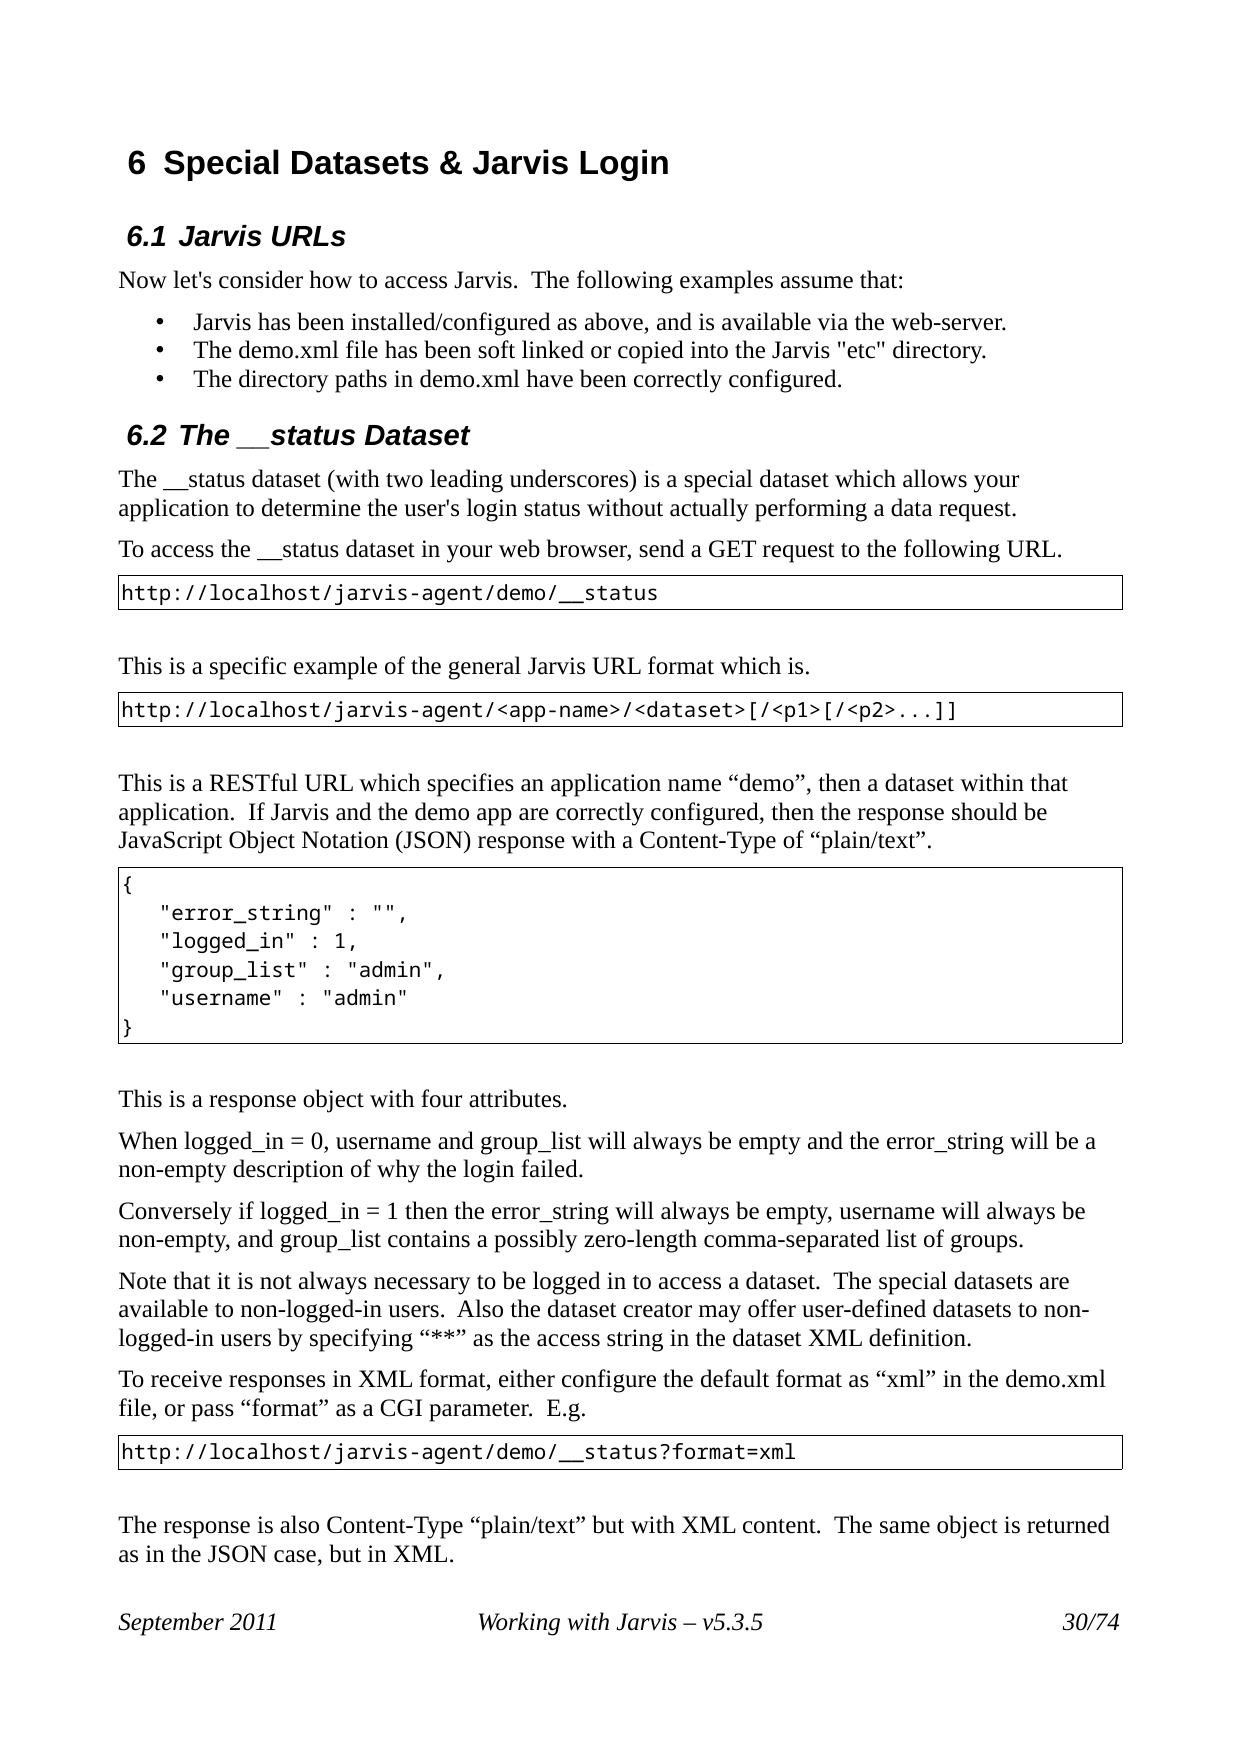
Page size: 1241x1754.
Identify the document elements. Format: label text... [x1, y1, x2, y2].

text http://localhost/jarvis-agent/demo/__status?format=xml [119, 1436, 1122, 1469]
text Conversely if logged_in = 1 then the error_string will always be empty, username will always be non-empty, and group_list contains a possibly zero-length comma-separated list of groups. [118, 1196, 1122, 1253]
text This is a RESTful URL which specifies an application name “demo”, then a dataset within that application. If Jarvis and the demo app are correctly configured, then the response should be JavaScript Object Notation (JSON) response with a Content-Type of “plain/text”. [118, 768, 1122, 854]
text "error_string" : "", [119, 895, 1122, 923]
list The directory paths in demo.xml have been correctly configured. [156, 364, 1122, 393]
text "group_list" : "admin", [119, 952, 1122, 980]
subtitle The __status Dataset [118, 418, 1122, 451]
list The demo.xml file has been soft linked or copied into the Jarvis "etc" directory. [156, 335, 1122, 364]
text This is a response object with four attributes. [118, 1084, 1122, 1113]
text Note that it is not always necessary to be logged in to access a dataset. The special datasets are available to non-logged-in users. Also the dataset creator may offer user-defined datasets to non-logged-in users by specifying “**” as the access string in the dataset XML definition. [118, 1266, 1122, 1352]
text Now let's consider how to access Jarvis. The following examples assume that: [118, 265, 1122, 294]
text The response is also Content-Type “plain/text” but with XML content. The same object is returned as in the JSON case, but in XML. [118, 1510, 1122, 1568]
text When logged_in = 0, username and group_list will always be empty and the error_string will be a non-empty description of why the login failed. [118, 1126, 1122, 1183]
text "username" : "admin" [119, 980, 1122, 1009]
text This is a specific example of the general Jarvis URL format which is. [118, 651, 1122, 679]
text To access the __status dataset in your web browser, send a GET request to the following URL. [118, 534, 1122, 563]
subtitle Special Datasets & Jarvis Login [118, 143, 1122, 182]
text { [119, 868, 1122, 895]
text http://localhost/jarvis-agent/<app-name>/<dataset>[/<p1>[/<p2>...]] [119, 693, 1122, 726]
subtitle Jarvis URLs [118, 219, 1122, 253]
text The __status dataset (with two leading underscores) is a special dataset which allows your application to determine the user's login status without actually performing a data request. [118, 464, 1122, 521]
text "logged_in" : 1, [119, 923, 1122, 952]
text } [119, 1009, 1122, 1043]
text To receive responses in XML format, either configure the default format as “xml” in the demo.xml file, or pass “format” as a CGI parameter. E.g. [118, 1364, 1122, 1422]
text http://localhost/jarvis-agent/demo/__status [119, 576, 1122, 609]
list Jarvis has been installed/configured as above, and is available via the web-server. [156, 307, 1122, 335]
